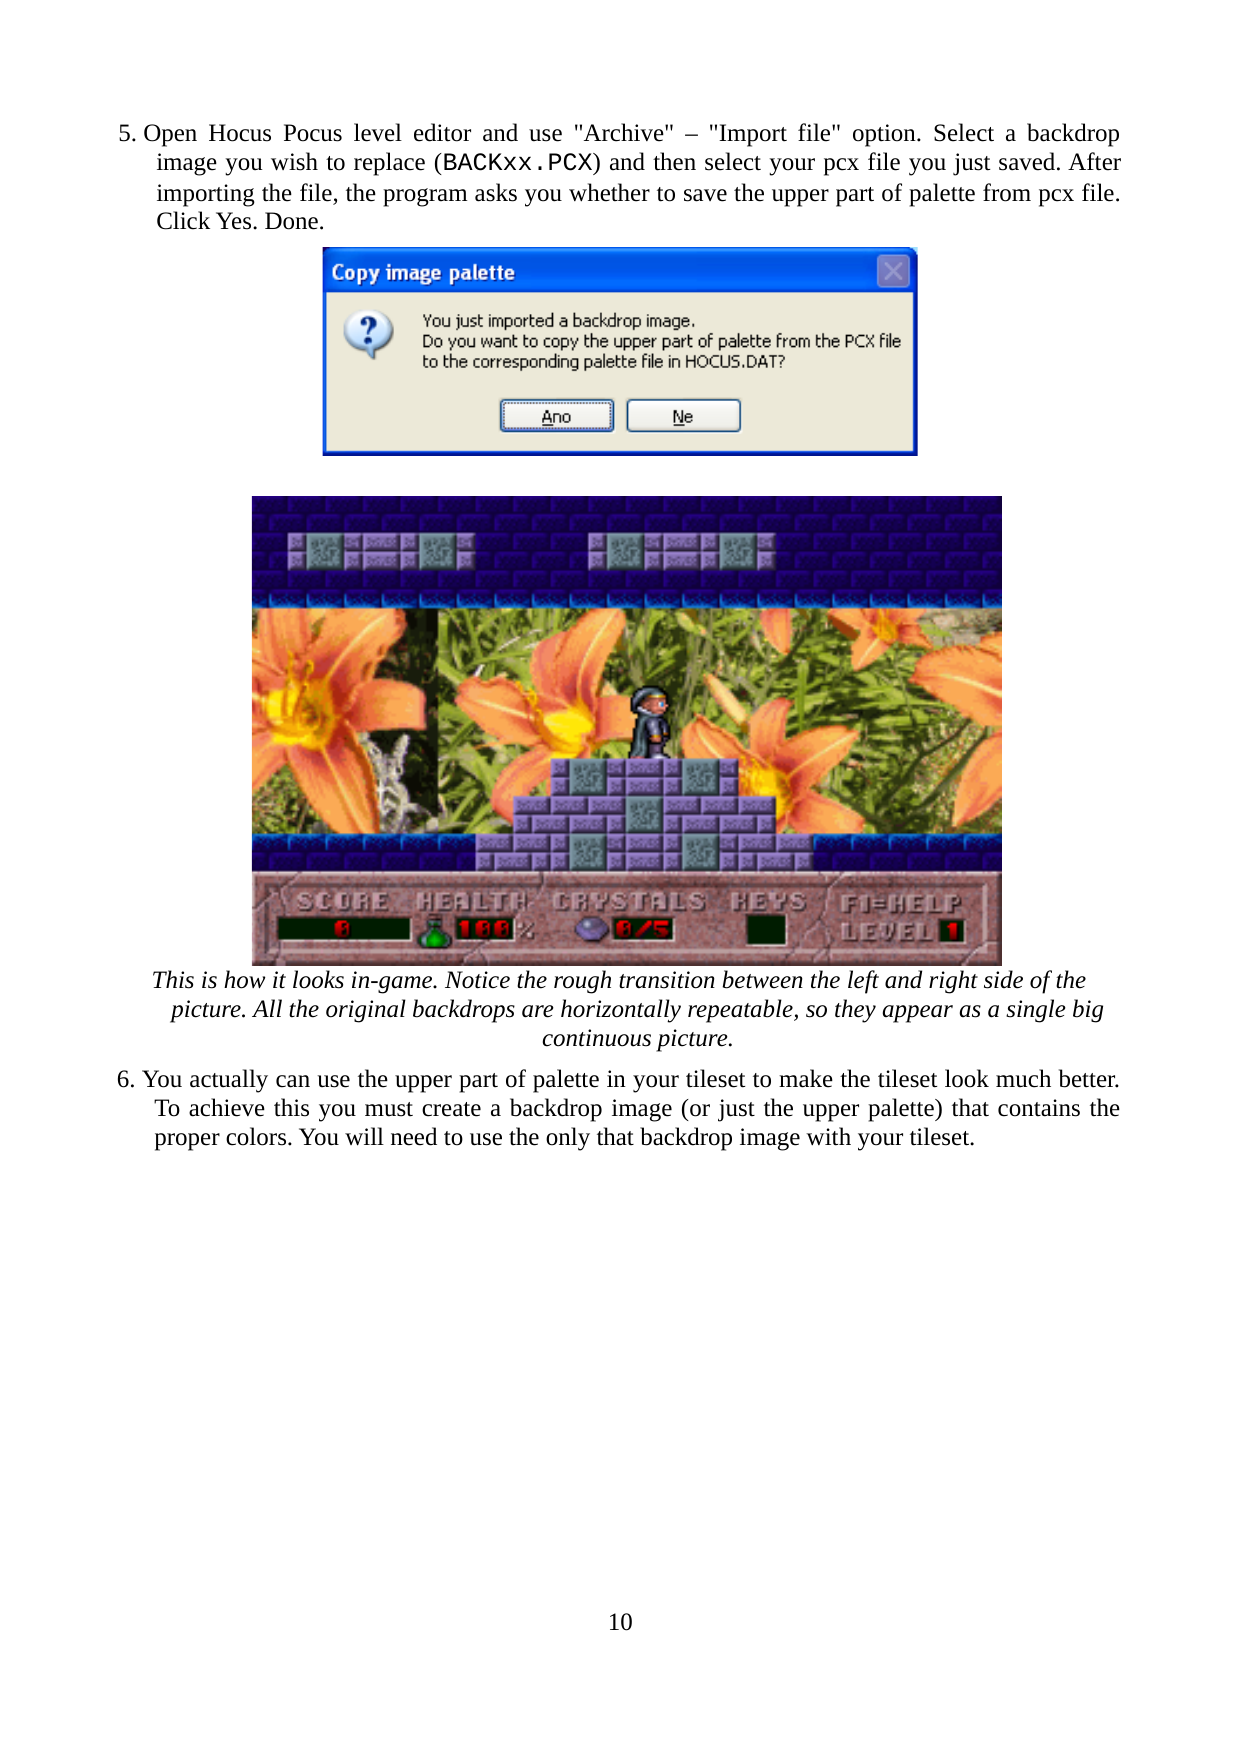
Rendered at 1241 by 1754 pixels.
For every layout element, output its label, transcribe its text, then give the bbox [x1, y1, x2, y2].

picture [322, 247, 918, 456]
text This is how it looks in-game. Notice the rough transition between the left and right side of the picture. All the original backdrops are horizontally repeatable, so they appear as a single big continuous picture. [118, 966, 1122, 1052]
picture [251, 496, 1002, 966]
list You actually can use the upper part of palette in your tileset to make the tileset look much better. To achieve this you must create a backdrop image (or just the upper palette) that contains the proper colors. You will need to use the only that backdrop image with your tileset. [117, 1064, 1122, 1151]
list Open Hocus Pocus level editor and use "Archive" – "Import file" option. Select a backdrop image you wish to replace (BACKxx.PCX) and then select your pcx file you just saved. After importing the file, the program asks you whether to save the upper part of palette from pcx file. Click Yes. Done. [118, 118, 1122, 235]
